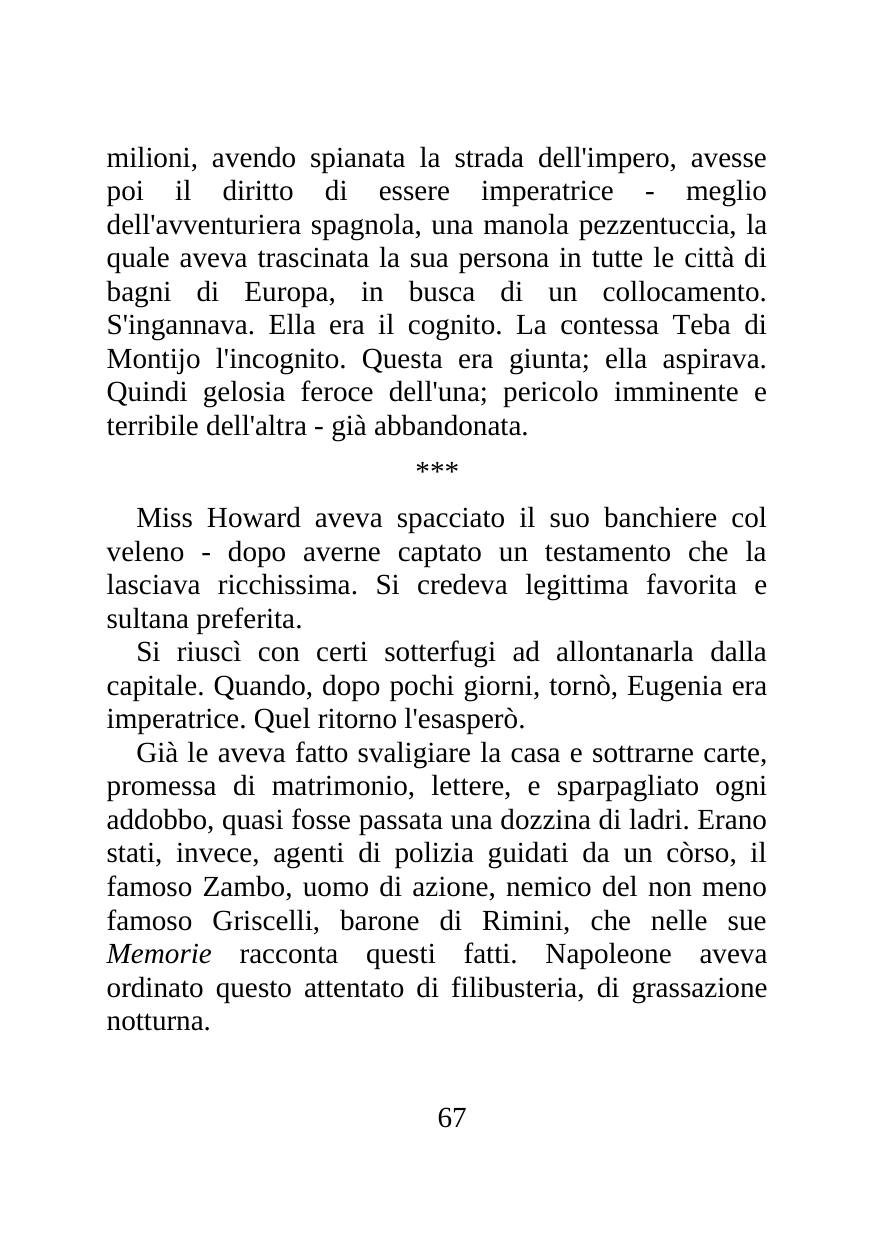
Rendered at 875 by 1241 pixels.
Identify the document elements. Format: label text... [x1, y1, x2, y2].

text milioni, avendo spianata la strada dell'impero, avesse poi il diritto di essere imperatrice - meglio dell'avventuriera spagnola, una manola pezzentuccia, la quale aveva trascinata la sua persona in tutte le città di bagni di Europa, in busca di un collocamento. S'ingannava. Ella era il cognito. La contessa Teba di Montijo l'incognito. Questa era giunta; ella aspirava. Quindi gelosia feroce dell'una; pericolo imminente e terribile dell'altra - già abbandonata. [106, 140, 768, 442]
text Miss Howard aveva spacciato il suo banchiere col veleno - dopo averne captato un testamento che la lasciava ricchissima. Si credeva legittima favorita e sultana preferita. [106, 500, 768, 634]
text Si riuscì con certi sotterfugi ad allontanarla dalla capitale. Quando, dopo pochi giorni, tornò, Eugenia era imperatrice. Quel ritorno l'esasperò. [106, 634, 768, 735]
text *** [106, 454, 768, 488]
text Già le aveva fatto svaligiare la casa e sottrarne carte, promessa di matrimonio, lettere, e sparpagliato ogni addobbo, quasi fosse passata una dozzina di ladri. Erano stati, invece, agenti di polizia guidati da un còrso, il famoso Zambo, uomo di azione, nemico del non meno famoso Griscelli, barone di Rimini, che nelle sue Memorie racconta questi fatti. Napoleone aveva ordinato questo attentato di filibusteria, di grassazione notturna. [106, 735, 768, 1037]
